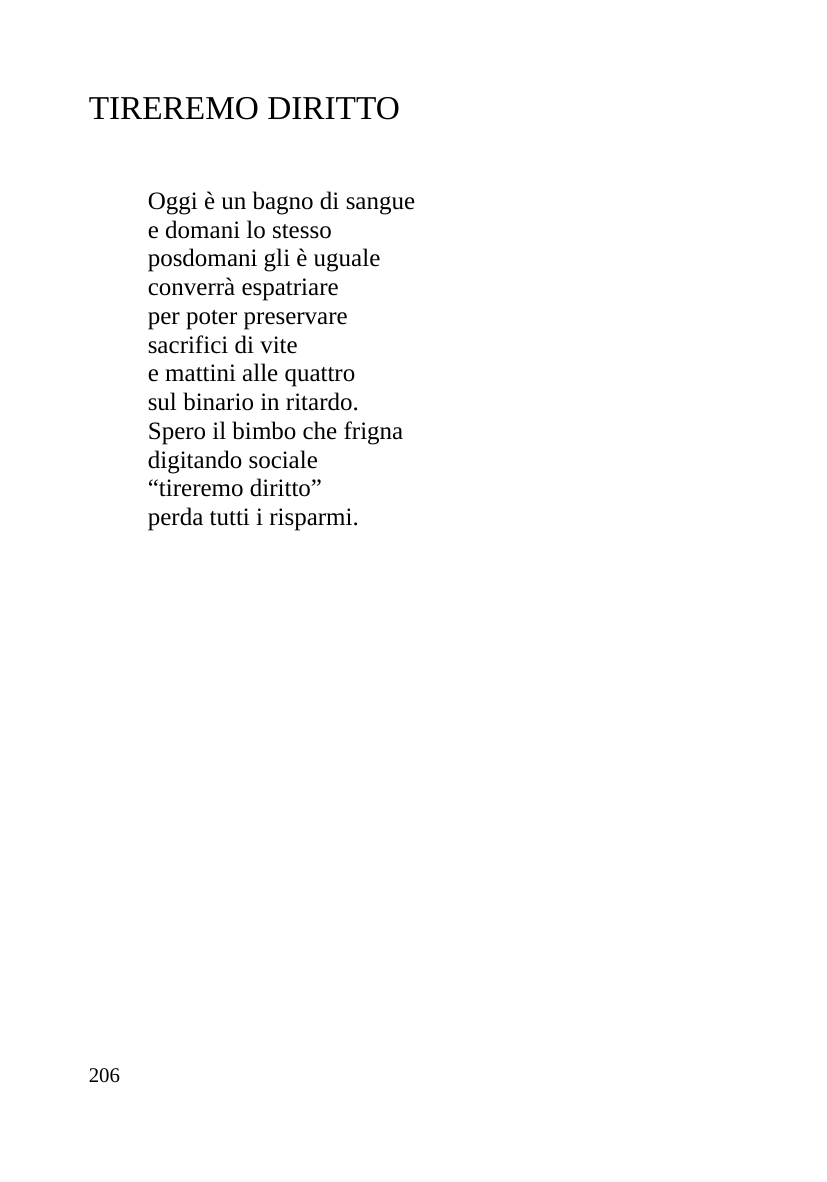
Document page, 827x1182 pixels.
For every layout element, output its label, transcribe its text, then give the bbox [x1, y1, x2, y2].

text perda tutti i risparmi. [148, 502, 738, 531]
text Oggi è un bagno di sangue [148, 186, 738, 215]
text sacrifici di vite [148, 330, 738, 358]
text TIREREMO DIRITTO [88, 88, 738, 127]
text “tireremo diritto” [148, 473, 738, 502]
text digitando sociale [148, 445, 738, 473]
text e mattini alle quattro [148, 358, 738, 387]
text Spero il bimbo che frigna [148, 416, 738, 445]
text posdomani gli è uguale [148, 243, 738, 272]
text e domani lo stesso [148, 215, 738, 243]
text per poter preservare [148, 301, 738, 330]
text sul binario in ritardo. [148, 387, 738, 416]
text converrà espatriare [148, 272, 738, 301]
